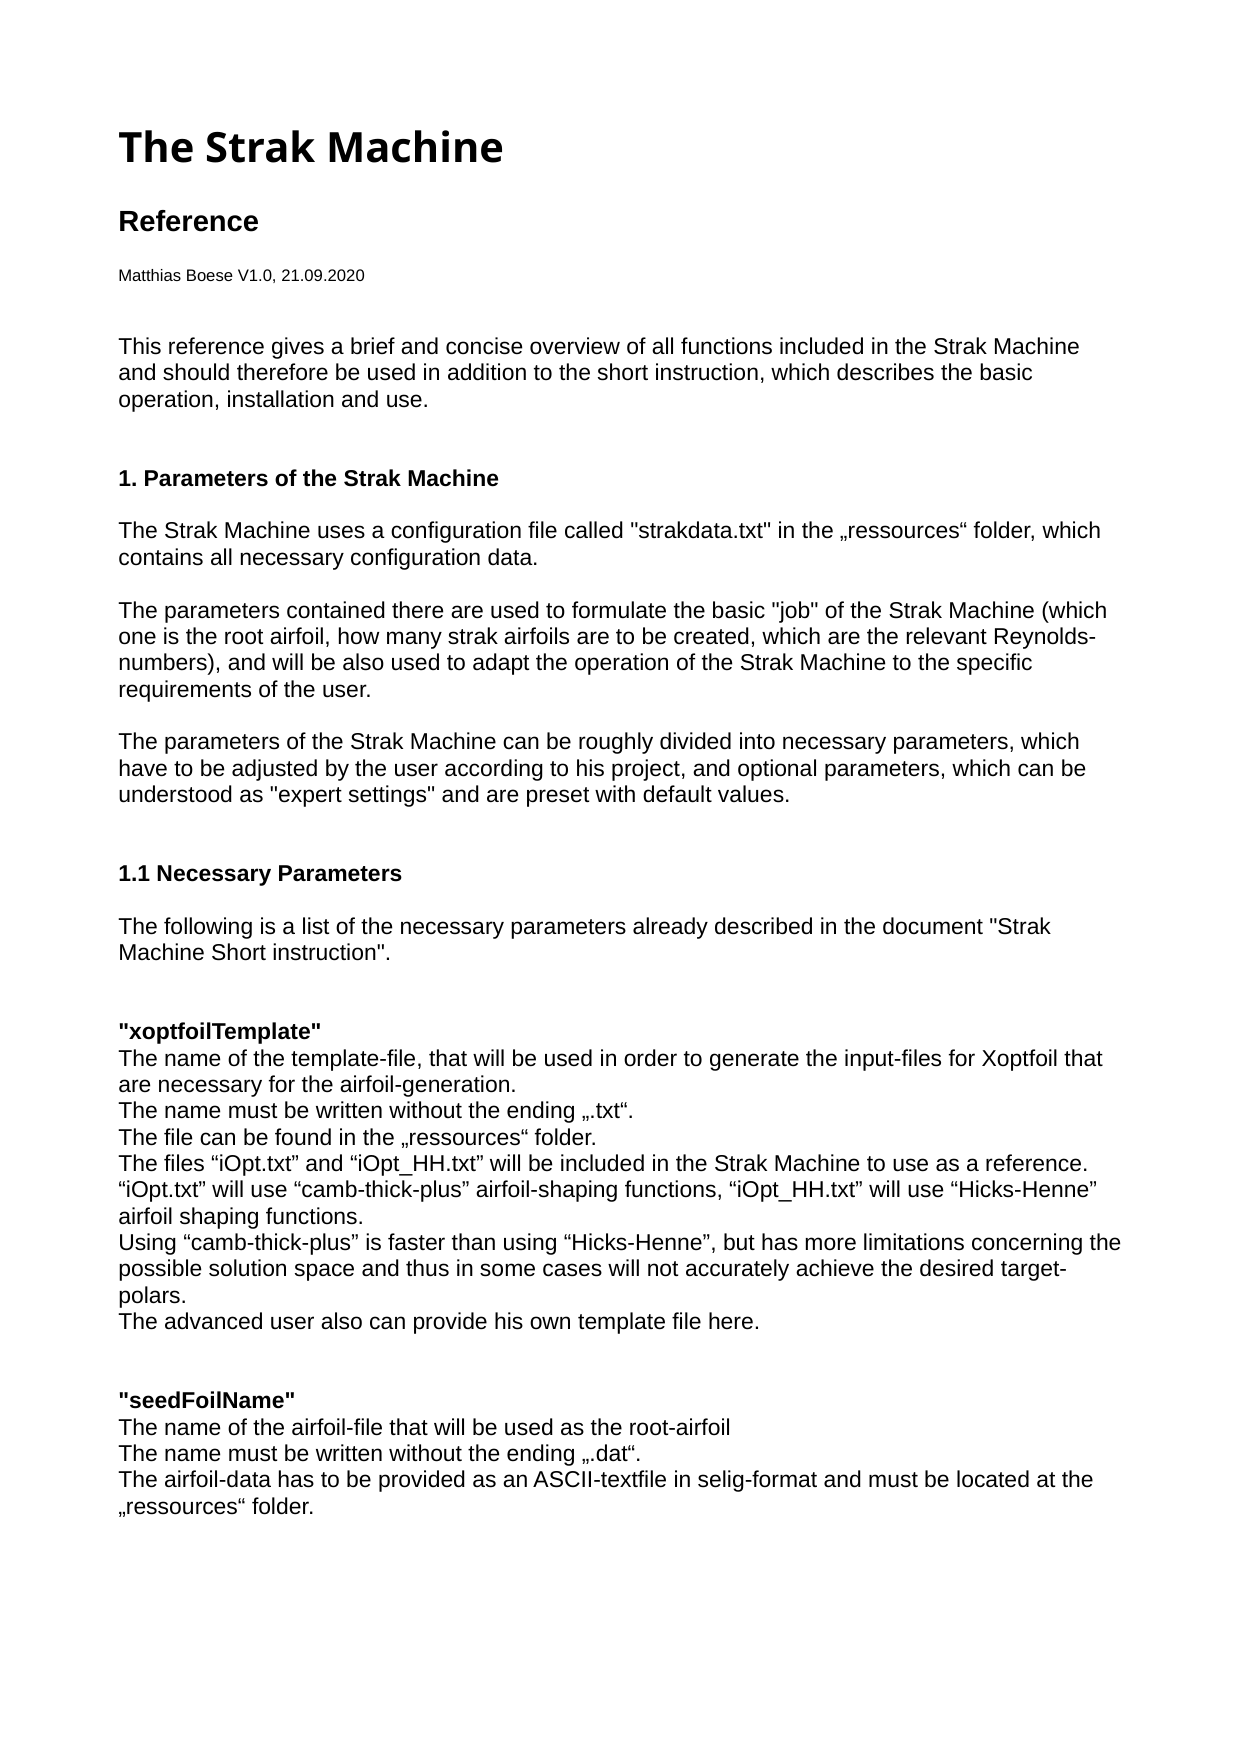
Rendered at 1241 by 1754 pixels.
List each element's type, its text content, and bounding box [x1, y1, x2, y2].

text The following is a list of the necessary parameters already described in the document "Strak Machine Short instruction". [118, 913, 1122, 966]
text 1.1 Necessary Parameters [118, 860, 1122, 886]
text Reference [118, 204, 1122, 237]
text The Strak Machine uses a configuration file called "strakdata.txt" in the „ressources“ folder, which contains all necessary configuration data. [118, 517, 1122, 570]
text The name must be written without the ending „.dat“. [118, 1440, 1122, 1466]
text The name of the template-file, that will be used in order to generate the input-files for Xoptfoil that are necessary for the airfoil-generation. [118, 1044, 1122, 1097]
text 1. Parameters of the Strak Machine [118, 465, 1122, 491]
text The name of the airfoil-file that will be used as the root-airfoil [118, 1413, 1122, 1440]
text The files “iOpt.txt” and “iOpt_HH.txt” will be included in the Strak Machine to use as a reference. [118, 1150, 1122, 1176]
text The parameters contained there are used to formulate the basic "job" of the Strak Machine (which one is the root airfoil, how many strak airfoils are to be created, which are the relevant Reynolds- numbers), and will be also used to adapt the operation of the Strak Machine to the specific requirements of the user. [118, 597, 1122, 702]
text The parameters of the Strak Machine can be roughly divided into necessary parameters, which have to be adjusted by the user according to his project, and optional parameters, which can be understood as "expert settings" and are preset with default values. [118, 728, 1122, 807]
text "seedFoilName" [118, 1387, 1122, 1413]
text This reference gives a brief and concise overview of all functions included in the Strak Machine and should therefore be used in addition to the short instruction, which describes the basic operation, installation and use. [118, 333, 1122, 412]
text "xoptfoilTemplate" [118, 1018, 1122, 1044]
text Using “camb-thick-plus” is faster than using “Hicks-Henne”, but has more limitations concerning the possible solution space and thus in some cases will not accurately achieve the desired target-polars. [118, 1229, 1122, 1308]
text Matthias Boese V1.0, 21.09.2020 [118, 266, 1122, 285]
text The Strak Machine [118, 118, 1122, 175]
text The advanced user also can provide his own template file here. [118, 1308, 1122, 1334]
text The airfoil-data has to be provided as an ASCII-textfile in selig-format and must be located at the „ressources“ folder. [118, 1466, 1122, 1519]
text The name must be written without the ending „.txt“. [118, 1097, 1122, 1124]
text “iOpt.txt” will use “camb-thick-plus” airfoil-shaping functions, “iOpt_HH.txt” will use “Hicks-Henne” airfoil shaping functions. [118, 1176, 1122, 1229]
text The file can be found in the „ressources“ folder. [118, 1124, 1122, 1150]
